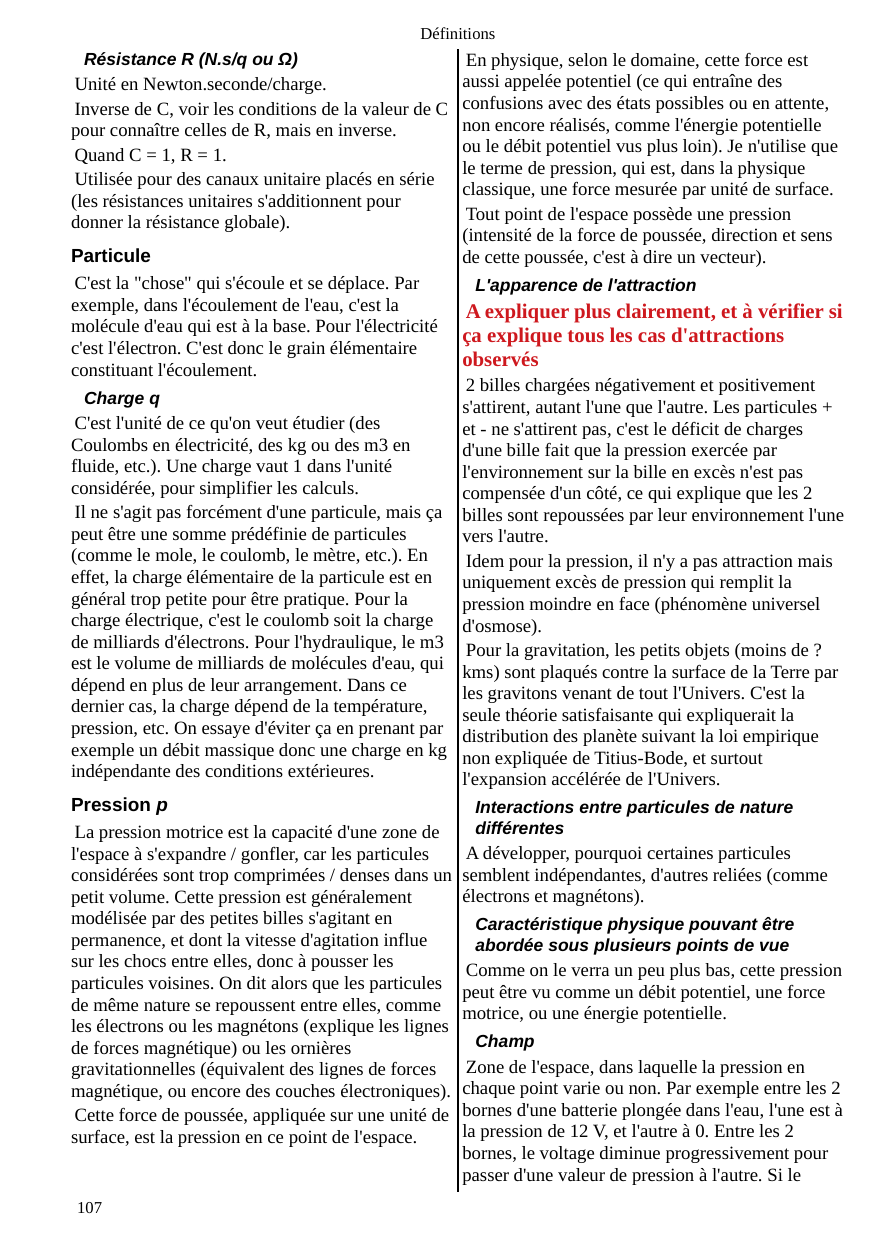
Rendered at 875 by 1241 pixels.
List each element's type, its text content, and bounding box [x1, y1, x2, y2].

text Utilisée pour des canaux unitaire placés en série (les résistances unitaires s'additionnent pour donner la résistance globale). [71, 168, 453, 233]
text Inverse de C, voir les conditions de la valeur de C pour connaître celles de R, mais en inverse. [71, 98, 453, 141]
subtitle Résistance R (N.s/q ou Ω) [84, 49, 453, 69]
text Quand C = 1, R = 1. [71, 144, 453, 165]
text C'est la "chose" qui s'écoule et se déplace. Par exemple, dans l'écoulement de l'eau, c'est la molécule d'eau qui est à la base. Pour l'électricité c'est l'électron. C'est donc le grain élémentaire constituant l'écoulement. [71, 272, 453, 380]
subtitle Particule [71, 244, 453, 266]
text Il ne s'agit pas forcément d'une particule, mais ça peut être une somme prédéfinie de particules (comme le mole, le coulomb, le mètre, etc.). En effet, la charge élémentaire de la particule est en général trop petite pour être pratique. Pour la charge électrique, c'est le coulomb soit la charge de milliards d'électrons. Pour l'hydraulique, le m3 est le volume de milliards de molécules d'eau, qui dépend en plus de leur arrangement. Dans ce dernier cas, la charge dépend de la température, pression, etc. On essaye d'éviter ça en prenant par exemple un débit massique donc une charge en kg indépendante des conditions extérieures. [71, 501, 453, 782]
text Tout point de l'espace possède une pression (intensité de la force de poussée, direction et sens de cette poussée, c'est à dire un vecteur). [462, 203, 844, 267]
subtitle L'apparence de l'attraction [475, 275, 844, 295]
text Zone de l'espace, dans laquelle la pression en chaque point varie ou non. Par exemple entre les 2 bornes d'une batterie plongée dans l'eau, l'une est à la pression de 12 V, et l'autre à 0. Entre les 2 bornes, le voltage diminue progressivement pour passer d'une valeur de pression à l'autre. Si le [462, 1056, 844, 1185]
text C'est l'unité de ce qu'on veut étudier (des Coulombs en électricité, des kg ou des m3 en fluide, etc.). Une charge vaut 1 dans l'unité considérée, pour simplifier les calculs. [71, 412, 453, 498]
text A expliquer plus clairement, et à vérifier si ça explique tous les cas d'attractions observés [462, 299, 844, 371]
subtitle Caractéristique physique pouvant être abordée sous plusieurs points de vue [475, 914, 844, 955]
subtitle Pression p [71, 793, 453, 815]
text Comme on le verra un peu plus bas, cette pression peut être vu comme un débit potentiel, une force motrice, ou une énergie potentielle. [462, 959, 844, 1024]
text Unité en Newton.seconde/charge. [71, 73, 453, 95]
text Idem pour la pression, il n'y a pas attraction mais uniquement excès de pression qui remplit la pression moindre en face (phénomène universel d'osmose). [462, 550, 844, 636]
subtitle Champ [475, 1031, 844, 1051]
subtitle Interactions entre particules de nature différentes [475, 797, 844, 838]
text Pour la gravitation, les petits objets (moins de ? kms) sont plaqués contre la surface de la Terre par les gravitons venant de tout l'Univers. C'est la seule théorie satisfaisante qui expliquerait la distribution des planète suivant la loi empirique non expliquée de Titius-Bode, et surtout l'expansion accélérée de l'Univers. [462, 639, 844, 790]
text Cette force de poussée, appliquée sur une unité de surface, est la pression en ce point de l'espace. [71, 1104, 453, 1147]
text En physique, selon le domaine, cette force est aussi appelée potentiel (ce qui entraîne des confusions avec des états possibles ou en attente, non encore réalisés, comme l'énergie potentielle ou le débit potentiel vus plus loin). Je n'utilise que le terme de pression, qui est, dans la physique classique, une force mesurée par unité de surface. [462, 49, 844, 200]
text 2 billes chargées négativement et positivement s'attirent, autant l'une que l'autre. Les particules + et - ne s'attirent pas, c'est le déficit de charges d'une bille fait que la pression exercée par l'environnement sur la bille en excès n'est pas compensée d'un côté, ce qui explique que les 2 billes sont repoussées par leur environnement l'une vers l'autre. [462, 374, 844, 547]
subtitle Charge q [84, 388, 453, 408]
text A développer, pourquoi certaines particules semblent indépendantes, d'autres reliées (comme électrons et magnétons). [462, 842, 844, 907]
text La pression motrice est la capacité d'une zone de l'espace à s'expandre / gonfler, car les particules considérées sont trop comprimées / denses dans un petit volume. Cette pression est généralement modélisée par des petites billes s'agitant en permanence, et dont la vitesse d'agitation influe sur les chocs entre elles, donc à pousser les particules voisines. On dit alors que les particules de même nature se repoussent entre elles, comme les électrons ou les magnétons (explique les lignes de forces magnétique) ou les ornières gravitationnelles (équivalent des lignes de forces magnétique, ou encore des couches électroniques). [71, 821, 453, 1101]
